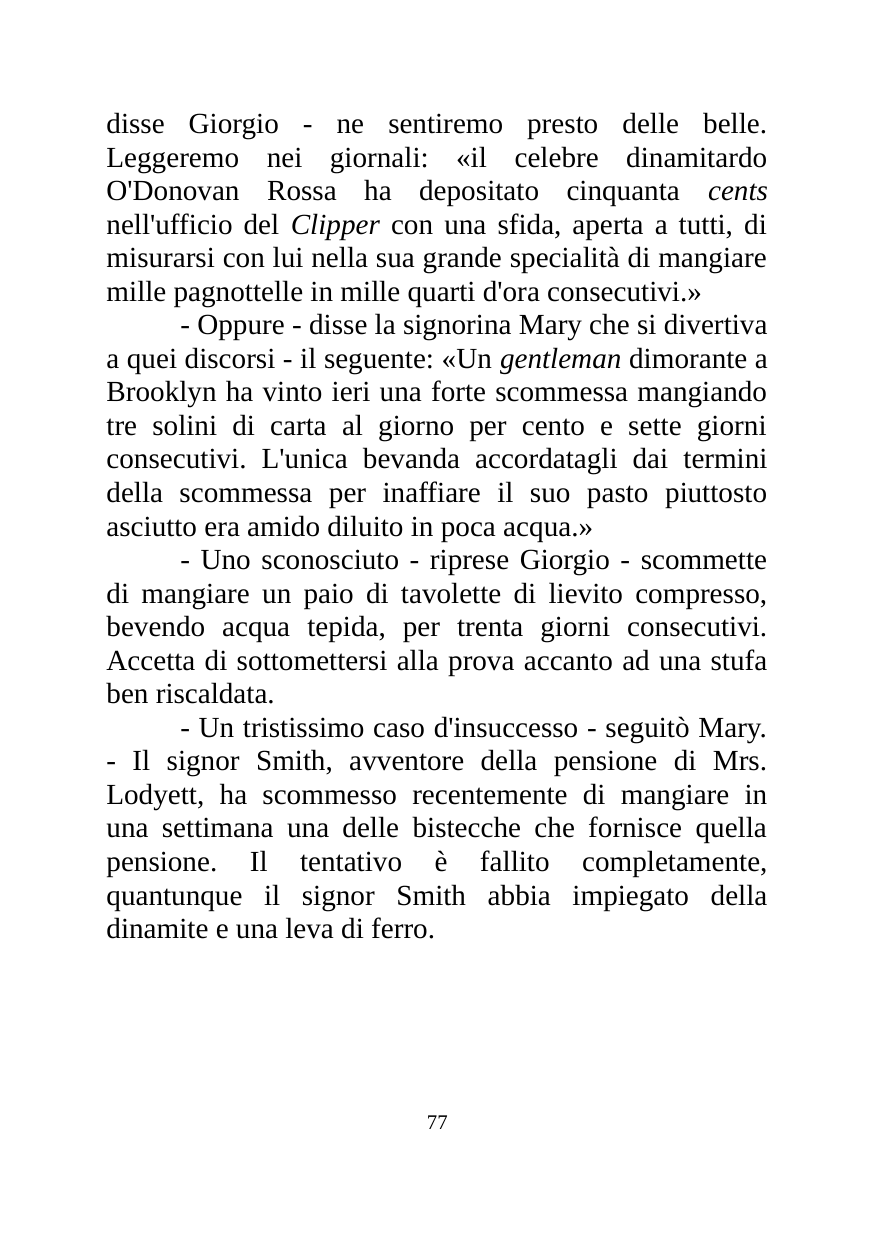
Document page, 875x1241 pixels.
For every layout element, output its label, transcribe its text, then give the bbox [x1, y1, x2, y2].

text - Uno sconosciuto - riprese Giorgio - scommette di mangiare un paio di tavolette di lievito compresso, bevendo acqua tepida, per trenta giorni consecutivi. Accetta di sottomettersi alla prova accanto ad una stufa ben riscaldata. [106, 542, 768, 710]
text - Un tristissimo caso d'insuccesso - seguitò Mary. - Il signor Smith, avventore della pensione di Mrs. Lodyett, ha scommesso recentemente di mangiare in una settimana una delle bistecche che fornisce quella pensione. Il tentativo è fallito completamente, quantunque il signor Smith abbia impiegato della dinamite e una leva di ferro. [106, 710, 768, 945]
text - disse Giorgio - ne sentiremo presto delle belle. Leggeremo nei giornali: «il celebre dinamitardo O'Donovan Rossa ha depositato cinquanta cents nell'ufficio del Clipper con una sfida, aperta a tutti, di misurarsi con lui nella sua grande specialità di mangiare mille pagnottelle in mille quarti d'ora consecutivi.» [106, 106, 768, 307]
text - Oppure - disse la signorina Mary che si divertiva a quei discorsi - il seguente: «Un gentleman dimorante a Brooklyn ha vinto ieri una forte scommessa mangiando tre solini di carta al giorno per cento e sette giorni consecutivi. L'unica bevanda accordatagli dai termini della scommessa per inaffiare il suo pasto piuttosto asciutto era amido diluito in poca acqua.» [106, 307, 768, 542]
